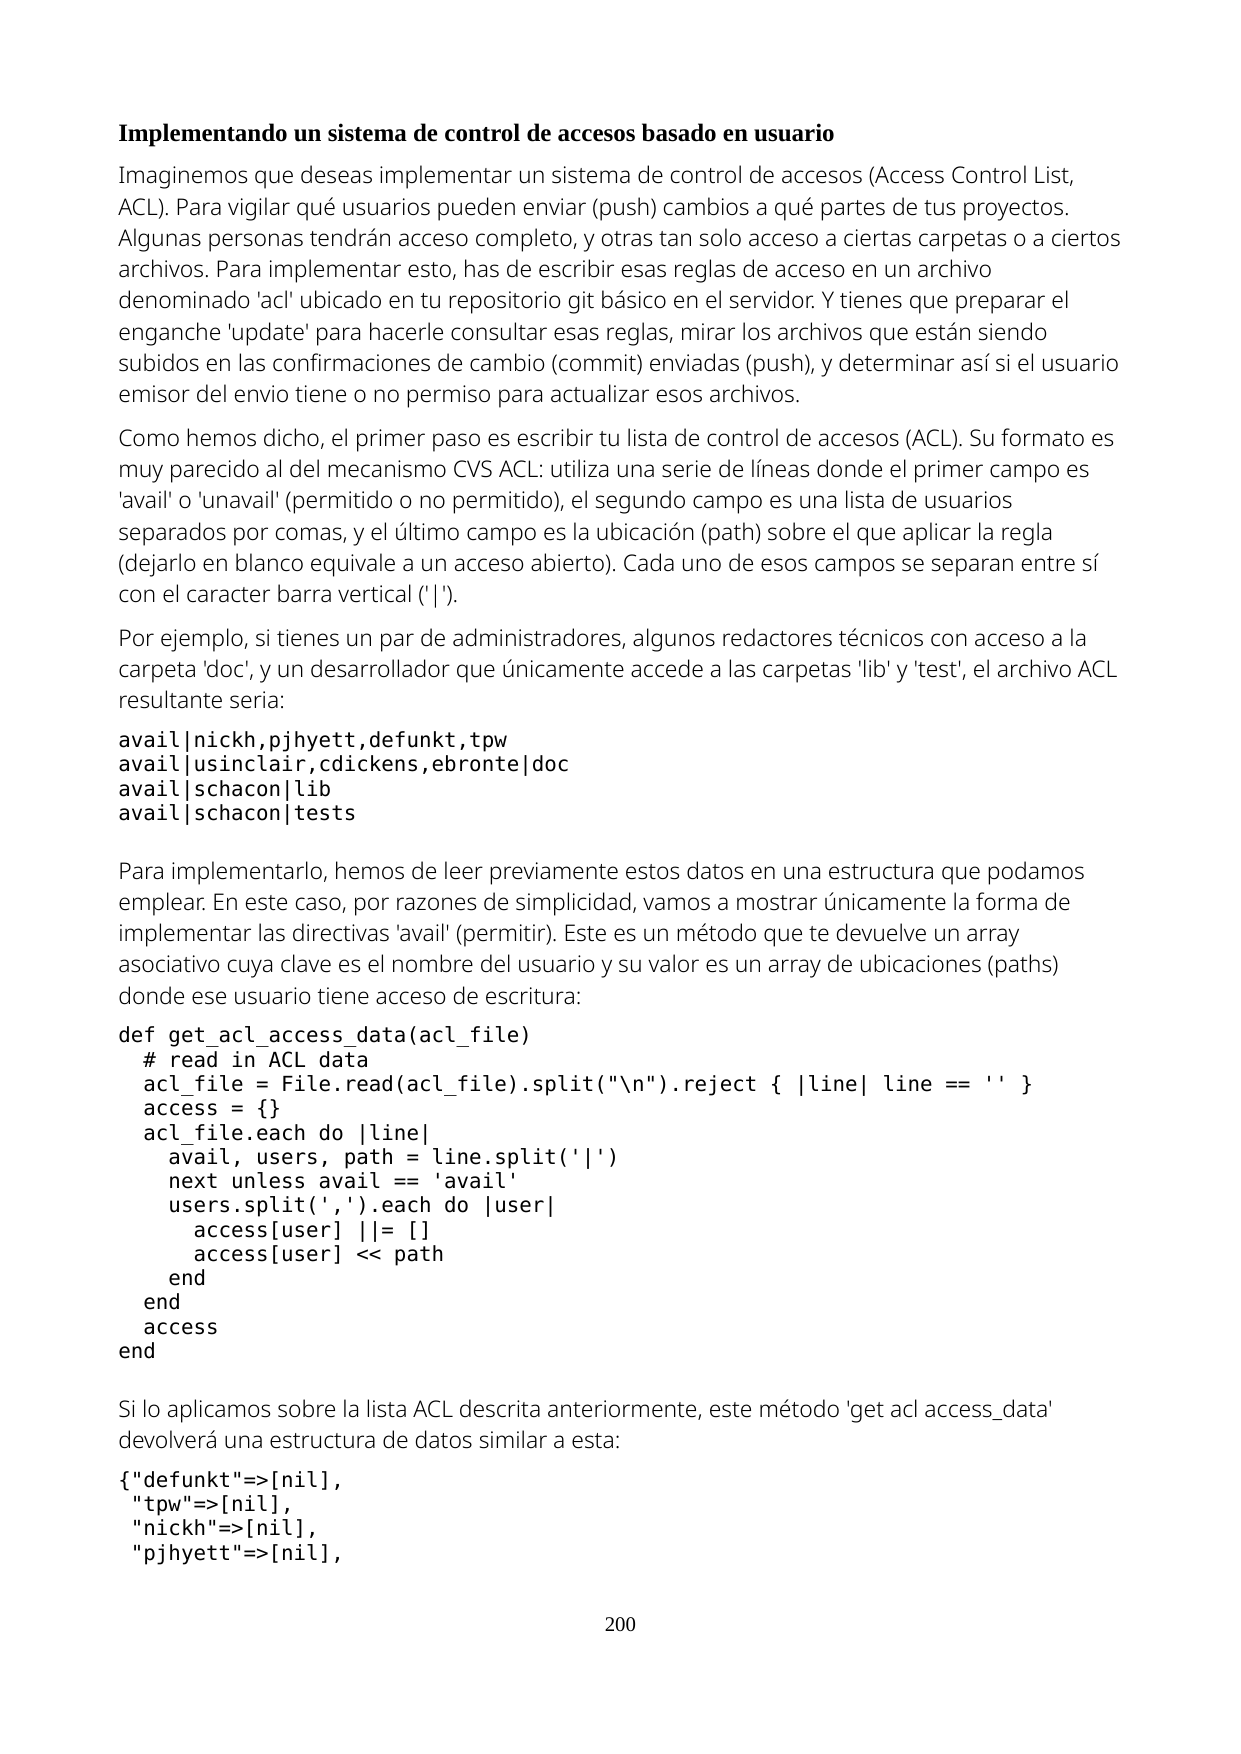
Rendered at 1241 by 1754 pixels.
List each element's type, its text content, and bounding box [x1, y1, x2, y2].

text end [118, 1266, 1122, 1290]
text Como hemos dicho, el primer paso es escribir tu lista de control de accesos (ACL). Su formato es muy parecido al del mecanismo CVS ACL: utiliza una serie de líneas donde el primer campo es 'avail' o 'unavail' (permitido o no permitido), el segundo campo es una lista de usuarios separados por comas, y el último campo es la ubicación (path) sobre el que aplicar la regla (dejarlo en blanco equivale a un acceso abierto). Cada uno de esos campos se separan entre sí con el caracter barra vertical ('|'). [118, 422, 1122, 609]
text acl_file.each do |line| [118, 1121, 1122, 1145]
text Por ejemplo, si tienes un par de administradores, algunos redactores técnicos con acceso a la carpeta 'doc', y un desarrollador que únicamente accede a las carpetas 'lib' y 'test', el archivo ACL resultante seria: [118, 622, 1122, 716]
text "pjhyett"=>[nil], [118, 1541, 1122, 1565]
text avail|schacon|tests [118, 801, 1122, 825]
text avail|schacon|lib [118, 777, 1122, 801]
text avail|nickh,pjhyett,defunkt,tpw [118, 728, 1122, 752]
text Imaginemos que deseas implementar un sistema de control de accesos (Access Control List, ACL). Para vigilar qué usuarios pueden enviar (push) cambios a qué partes de tus proyectos. Algunas personas tendrán acceso completo, y otras tan solo acceso a ciertas carpetas o a ciertos archivos. Para implementar esto, has de escribir esas reglas de acceso en un archivo denominado 'acl' ubicado en tu repositorio git básico en el servidor. Y tienes que preparar el enganche 'update' para hacerle consultar esas reglas, mirar los archivos que están siendo subidos en las confirmaciones de cambio (commit) enviadas (push), y determinar así si el usuario emisor del envio tiene o no permiso para actualizar esos archivos. [118, 159, 1122, 409]
text access [118, 1315, 1122, 1339]
text Si lo aplicamos sobre la lista ACL descrita anteriormente, este método 'get acl access_data' devolverá una estructura de datos similar a esta: [118, 1393, 1122, 1455]
text access[user] << path [118, 1242, 1122, 1266]
text # read in ACL data [118, 1048, 1122, 1072]
subtitle Implementando un sistema de control de accesos basado en usuario [118, 118, 1122, 147]
text access = {} [118, 1096, 1122, 1121]
text avail|usinclair,cdickens,ebronte|doc [118, 752, 1122, 777]
text end [118, 1339, 1122, 1363]
text users.split(',').each do |user| [118, 1193, 1122, 1218]
text Para implementarlo, hemos de leer previamente estos datos en una estructura que podamos emplear. En este caso, por razones de simplicidad, vamos a mostrar únicamente la forma de implementar las directivas 'avail' (permitir). Este es un método que te devuelve un array asociativo cuya clave es el nombre del usuario y su valor es un array de ubicaciones (paths) donde ese usuario tiene acceso de escritura: [118, 855, 1122, 1011]
text {"defunkt"=>[nil], [118, 1468, 1122, 1492]
text "tpw"=>[nil], [118, 1492, 1122, 1516]
text end [118, 1290, 1122, 1315]
text avail, users, path = line.split('|') [118, 1145, 1122, 1169]
text def get_acl_access_data(acl_file) [118, 1023, 1122, 1048]
text acl_file = File.read(acl_file).split("\n").reject { |line| line == '' } [118, 1072, 1122, 1096]
text access[user] ||= [] [118, 1218, 1122, 1242]
text "nickh"=>[nil], [118, 1516, 1122, 1541]
text next unless avail == 'avail' [118, 1169, 1122, 1193]
